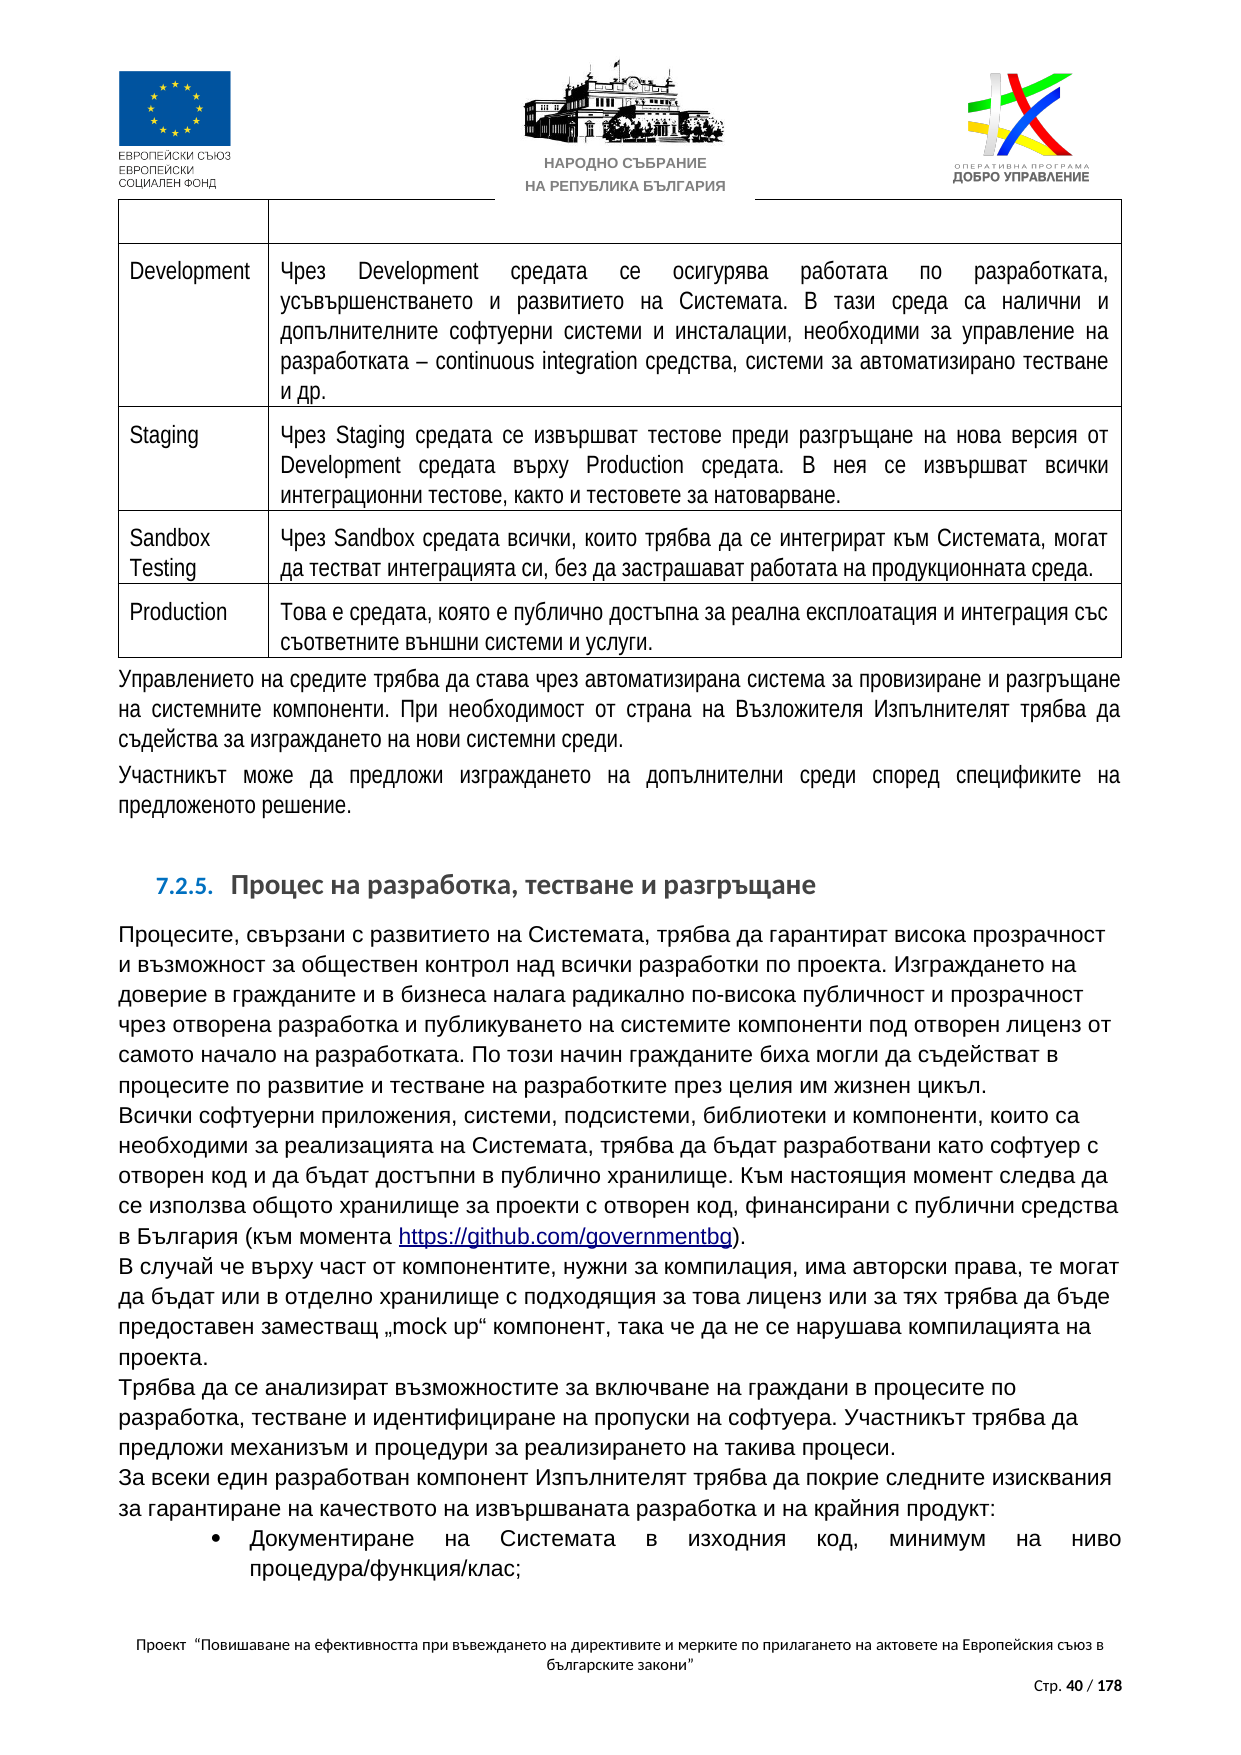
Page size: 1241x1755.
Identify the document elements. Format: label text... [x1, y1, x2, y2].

text За всеки един разработван компонент Изпълнителят трябва да покрие следните изисквания за гарантиране на качеството на извършваната разработка и на крайния продукт: [118, 1464, 1122, 1521]
table_cell чрез Development средата се осигурява работата по разработката, усъвършенстването и развитието на Системата. В тази среда са налични и допълнителните софтуерни системи и инсталации, необходими за управление на разработката – continuous integration средства, системи за автоматизирано тестване и др. [269, 244, 1121, 406]
table_cell чрез Sandbox средата всички, които трябва да се интегрират към Системата, могат да тестват интеграцията си, без да застрашават работата на продукционната среда. [269, 511, 1121, 583]
table_cell чрез Staging средата се извършват тестове преди разгръщане на нова версия от Development средата върху Production средата. В нея се извършват всички интеграционни тестове, както и тестовете за натоварване. [269, 407, 1121, 510]
list Документиране на Системата в изходния код, минимум на ниво процедура/функция/клас; [212, 1525, 1122, 1581]
list Участникът може да предложи изграждането на допълнителни среди според спецификите на предложеното решение. [118, 760, 1122, 819]
table_cell това е средата, която е публично достъпна за реална експлоатация и интеграция със съответните външни системи и услуги. [269, 584, 1121, 657]
table_header [269, 200, 1121, 243]
table_cell Sandbox Testing [119, 511, 268, 583]
table_cell Development [119, 244, 268, 406]
text В случай че върху част от компонентите, нужни за компилация, има авторски права, те могат да бъдат или в отделно хранилище с подходящия за това лиценз или за тях трябва да бъде предоставен заместващ „mock up“ компонент, така че да не се нарушава компилацията на проекта. [118, 1253, 1122, 1370]
table_header [119, 200, 268, 243]
table_cell Staging [119, 407, 268, 510]
text Процесите, свързани с развитието на Системата, трябва да гарантират висока прозрачност и възможност за обществен контрол над всички разработки по проекта. Изграждането на доверие в гражданите и в бизнеса налага радикално по-висока публичност и прозрачност чрез отворена разработка и публикуването на системите компоненти под отворен лиценз от самото начало на разработката. По този начин гражданите биха могли да съдействат в процесите по развитие и тестване на разработките през целия им жизнен цикъл. [118, 921, 1122, 1098]
text Трябва да се анализират възможностите за включване на граждани в процесите по разработка, тестване и идентифициране на пропуски на софтуера. Участникът трябва да предложи механизъм и процедури за реализирането на такива процеси. [118, 1374, 1122, 1461]
subtitle Процес на разработка, тестване и разгръщане [156, 866, 1122, 902]
text Всички софтуерни приложения, системи, подсистеми, библиотеки и компоненти, които са необходими за реализацията на Системата, трябва да бъдат разработвани като софтуер с отворен код и да бъдат достъпни в публично хранилище. Към настоящия момент следва да се използва общото хранилище за проекти с отворен код, финансирани с публични средства в България (към момента https://github.com/governmentbg). [118, 1102, 1122, 1249]
table_cell Production [119, 584, 268, 657]
list Управлението на средите трябва да става чрез автоматизирана система за провизиране и разгръщане на системните компоненти. При необходимост от страна на Възложителя Изпълнителят трябва да съдейства за изграждането на нови системни среди. [118, 664, 1122, 753]
